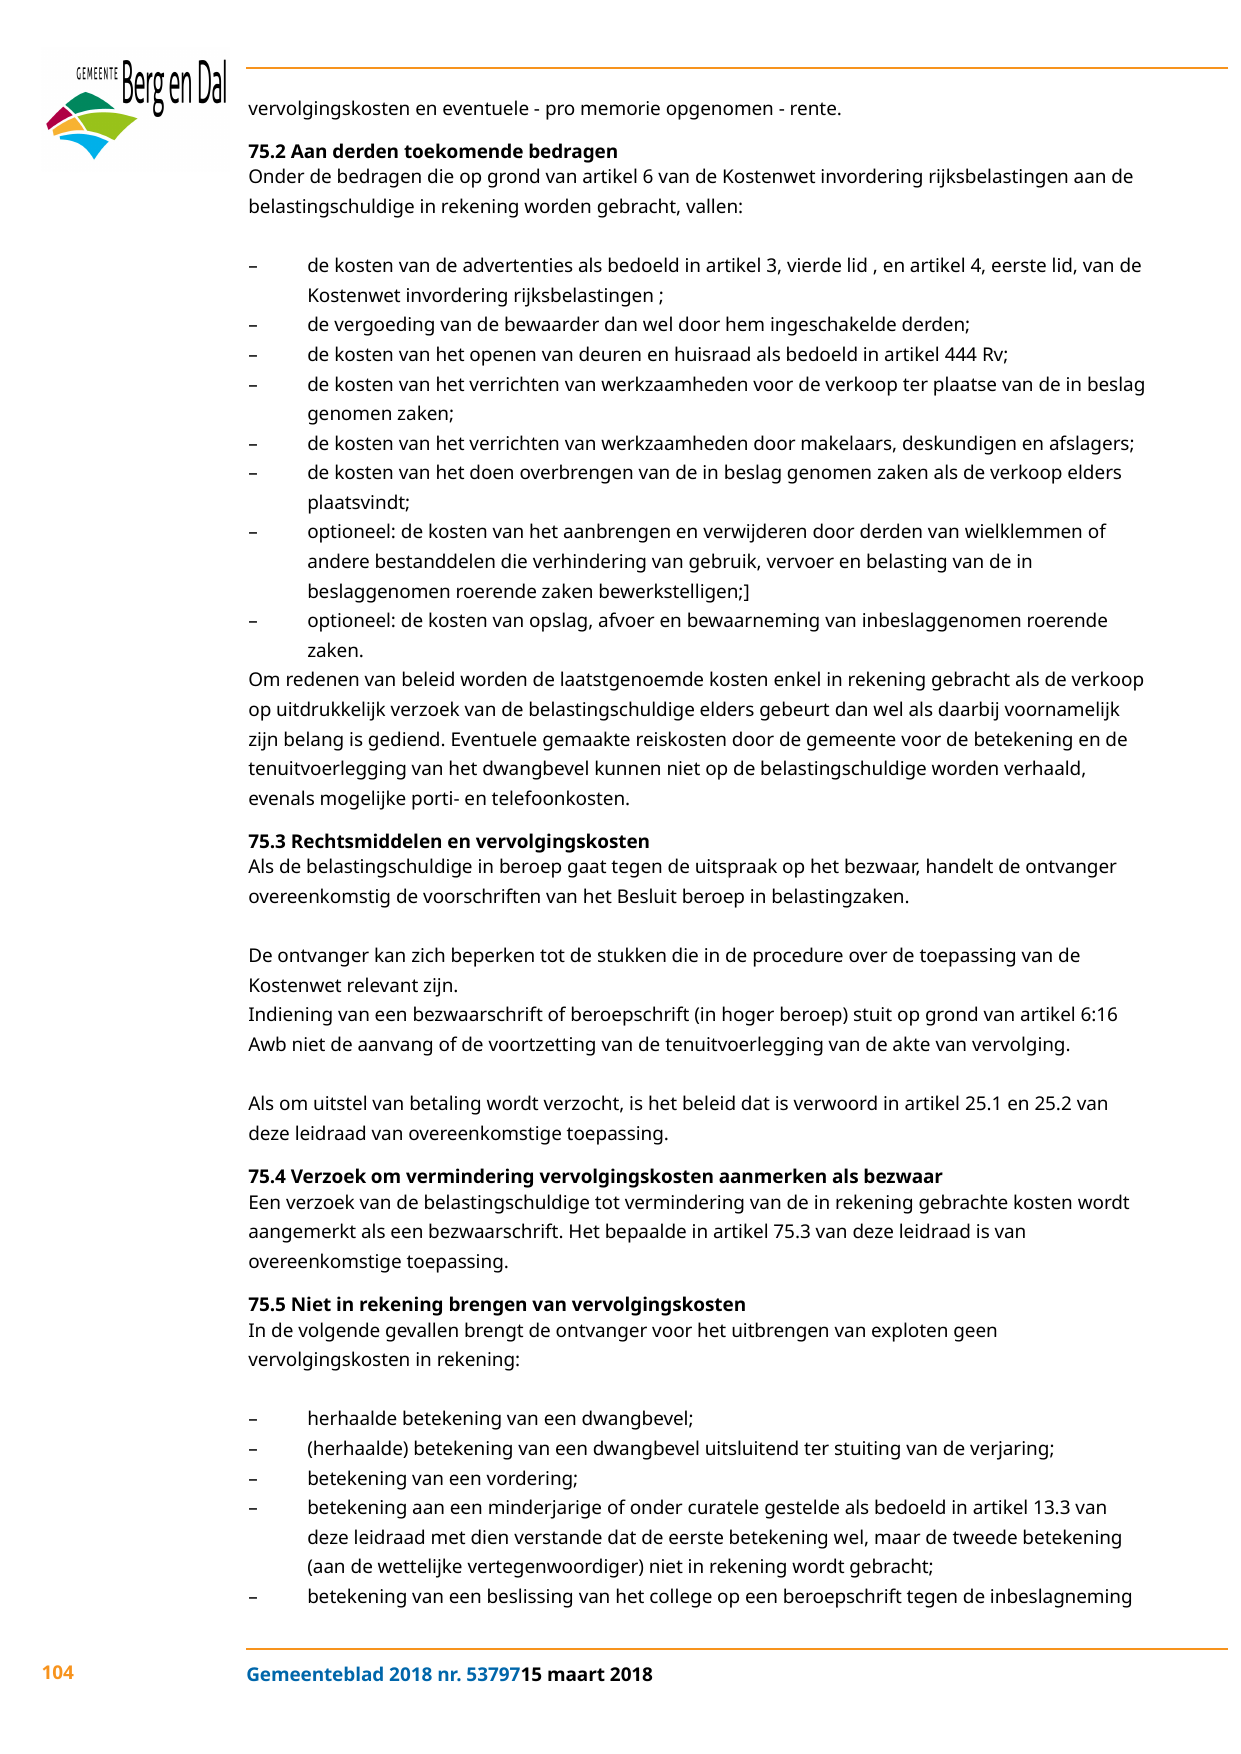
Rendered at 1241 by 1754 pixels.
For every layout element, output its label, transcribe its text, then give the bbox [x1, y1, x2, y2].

text Als om uitstel van betaling wordt verzocht, is het beleid dat is verwoord in artikel 25.1 en 25.2 van deze leidraad van overeenkomstige toepassing. [248, 1090, 1152, 1146]
text In de volgende gevallen brengt de ontvanger voor het uitbrengen van exploten geen vervolgingskosten in rekening: [248, 1317, 1152, 1372]
list de kosten van het verrichten van werkzaamheden voor de verkoop ter plaatse van de in beslag genomen zaken; [248, 371, 1152, 426]
text vervolgingskosten en eventuele - pro memorie opgenomen - rente. [248, 95, 1152, 121]
text 75.4 Verzoek om vermindering vervolgingskosten aanmerken als bezwaar [248, 1163, 1152, 1189]
list (herhaalde) betekening van een dwangbevel uitsluitend ter stuiting van de verjaring; [248, 1435, 1152, 1461]
text Een verzoek van de belastingschuldige tot vermindering van de in rekening gebrachte kosten wordt aangemerkt als een bezwaarschrift. Het bepaalde in artikel 75.3 van deze leidraad is van overeenkomstige toepassing. [248, 1189, 1152, 1274]
list herhaalde betekening van een dwangbevel; [248, 1406, 1152, 1431]
text 75.2 Aan derden toekomende bedragen [248, 138, 1152, 164]
text 75.5 Niet in rekening brengen van vervolgingskosten [248, 1291, 1152, 1317]
text Om redenen van beleid worden de laatstgenoemde kosten enkel in rekening gebracht als de verkoop op uitdrukkelijk verzoek van de belastingschuldige elders gebeurt dan wel als daarbij voornamelijk zijn belang is gediend. Eventuele gemaakte reiskosten door de gemeente voor de betekening en de tenuitvoerlegging van het dwangbevel kunnen niet op de belastingschuldige worden verhaald, evenals mogelijke porti- en telefoonkosten. [248, 667, 1152, 811]
list de kosten van de advertenties als bedoeld in artikel 3, vierde lid , en artikel 4, eerste lid, van de Kostenwet invordering rijksbelastingen ; [248, 252, 1152, 308]
list betekening van een vordering; [248, 1465, 1152, 1491]
list betekening van een beslissing van het college op een beroepschrift tegen de inbeslagneming [248, 1583, 1152, 1609]
text Indiening van een bezwaarschrift of beroepschrift (in hoger beroep) stuit op grond van artikel 6:16 Awb niet de aanvang of de voortzetting van de tenuitvoerlegging van de akte van vervolging. [248, 1002, 1152, 1057]
list de kosten van het openen van deuren en huisraad als bedoeld in artikel 444 Rv; [248, 341, 1152, 367]
list de kosten van het verrichten van werkzaamheden door makelaars, deskundigen en afslagers; [248, 430, 1152, 456]
text Onder de bedragen die op grond van artikel 6 van de Kostenwet invordering rijksbelastingen aan de belastingschuldige in rekening worden gebracht, vallen: [248, 164, 1152, 219]
list de kosten van het doen overbrengen van de in beslag genomen zaken als de verkoop elders plaatsvindt; [248, 459, 1152, 515]
list de vergoeding van de bewaarder dan wel door hem ingeschakelde derden; [248, 312, 1152, 337]
text Als de belastingschuldige in beroep gaat tegen de uitspraak op het bezwaar, handelt de ontvanger overeenkomstig de voorschriften van het Besluit beroep in belastingzaken. [248, 854, 1152, 909]
text 75.3 Rechtsmiddelen en vervolgingskosten [248, 828, 1152, 854]
picture [41, 47, 231, 172]
list optioneel: de kosten van opslag, afvoer en bewaarneming van inbeslaggenomen roerende zaken. [248, 607, 1152, 663]
list betekening aan een minderjarige of onder curatele gestelde als bedoeld in artikel 13.3 van deze leidraad met dien verstande dat de eerste betekening wel, maar de tweede betekening (aan de wettelijke vertegenwoordiger) niet in rekening wordt gebracht; [248, 1494, 1152, 1579]
text De ontvanger kan zich beperken tot de stukken die in de procedure over de toepassing van de Kostenwet relevant zijn. [248, 942, 1152, 998]
list optioneel: de kosten van het aanbrengen en verwijderen door derden van wielklemmen of andere bestanddelen die verhindering van gebruik, vervoer en belasting van de in beslaggenomen roerende zaken bewerkstelligen;] [248, 519, 1152, 603]
